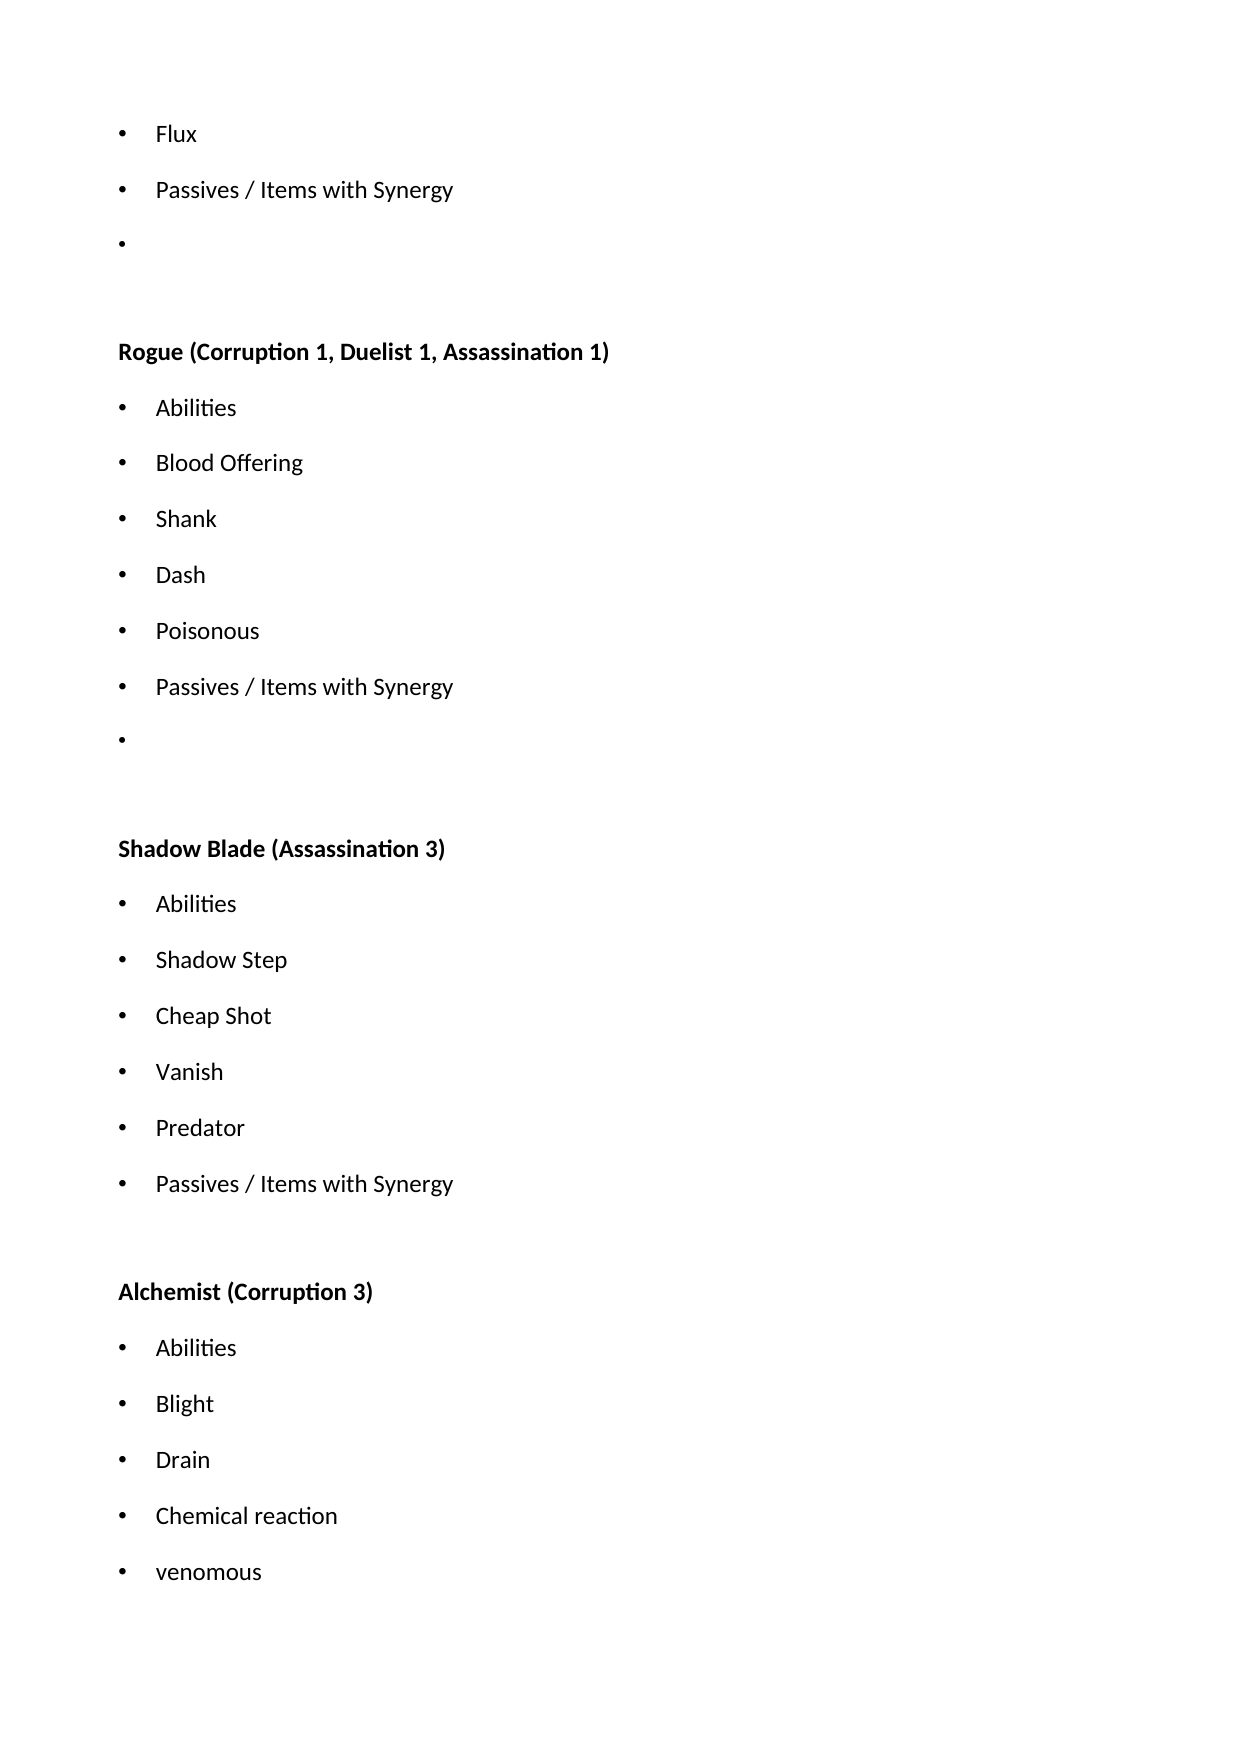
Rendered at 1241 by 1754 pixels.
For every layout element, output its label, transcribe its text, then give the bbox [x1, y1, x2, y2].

list Abilities [81, 1332, 1122, 1363]
list Abilities [81, 392, 1122, 422]
list Passives / Items with Synergy [81, 1168, 1122, 1198]
text Rogue (Corruption 1, Duelist 1, Assassination 1) [118, 336, 1122, 366]
list Flux [81, 118, 1122, 149]
list Predator [81, 1112, 1122, 1142]
text Shadow Blade (Assassination 3) [118, 833, 1122, 863]
list Abilities [81, 888, 1122, 919]
list Drain [81, 1444, 1122, 1474]
list Passives / Items with Synergy [81, 671, 1122, 701]
list Blood Offering [81, 447, 1122, 478]
list Vanish [81, 1056, 1122, 1087]
list venomous [81, 1556, 1122, 1586]
list Passives / Items with Synergy [81, 174, 1122, 204]
text Alchemist (Corruption 3) [118, 1277, 1122, 1307]
list Poisonous [81, 615, 1122, 646]
list Shadow Step [81, 944, 1122, 975]
list Chemical reaction [81, 1500, 1122, 1530]
list Cheap Shot [81, 1000, 1122, 1031]
list Blight [81, 1388, 1122, 1419]
list Shank [81, 503, 1122, 534]
list Dash [81, 559, 1122, 590]
